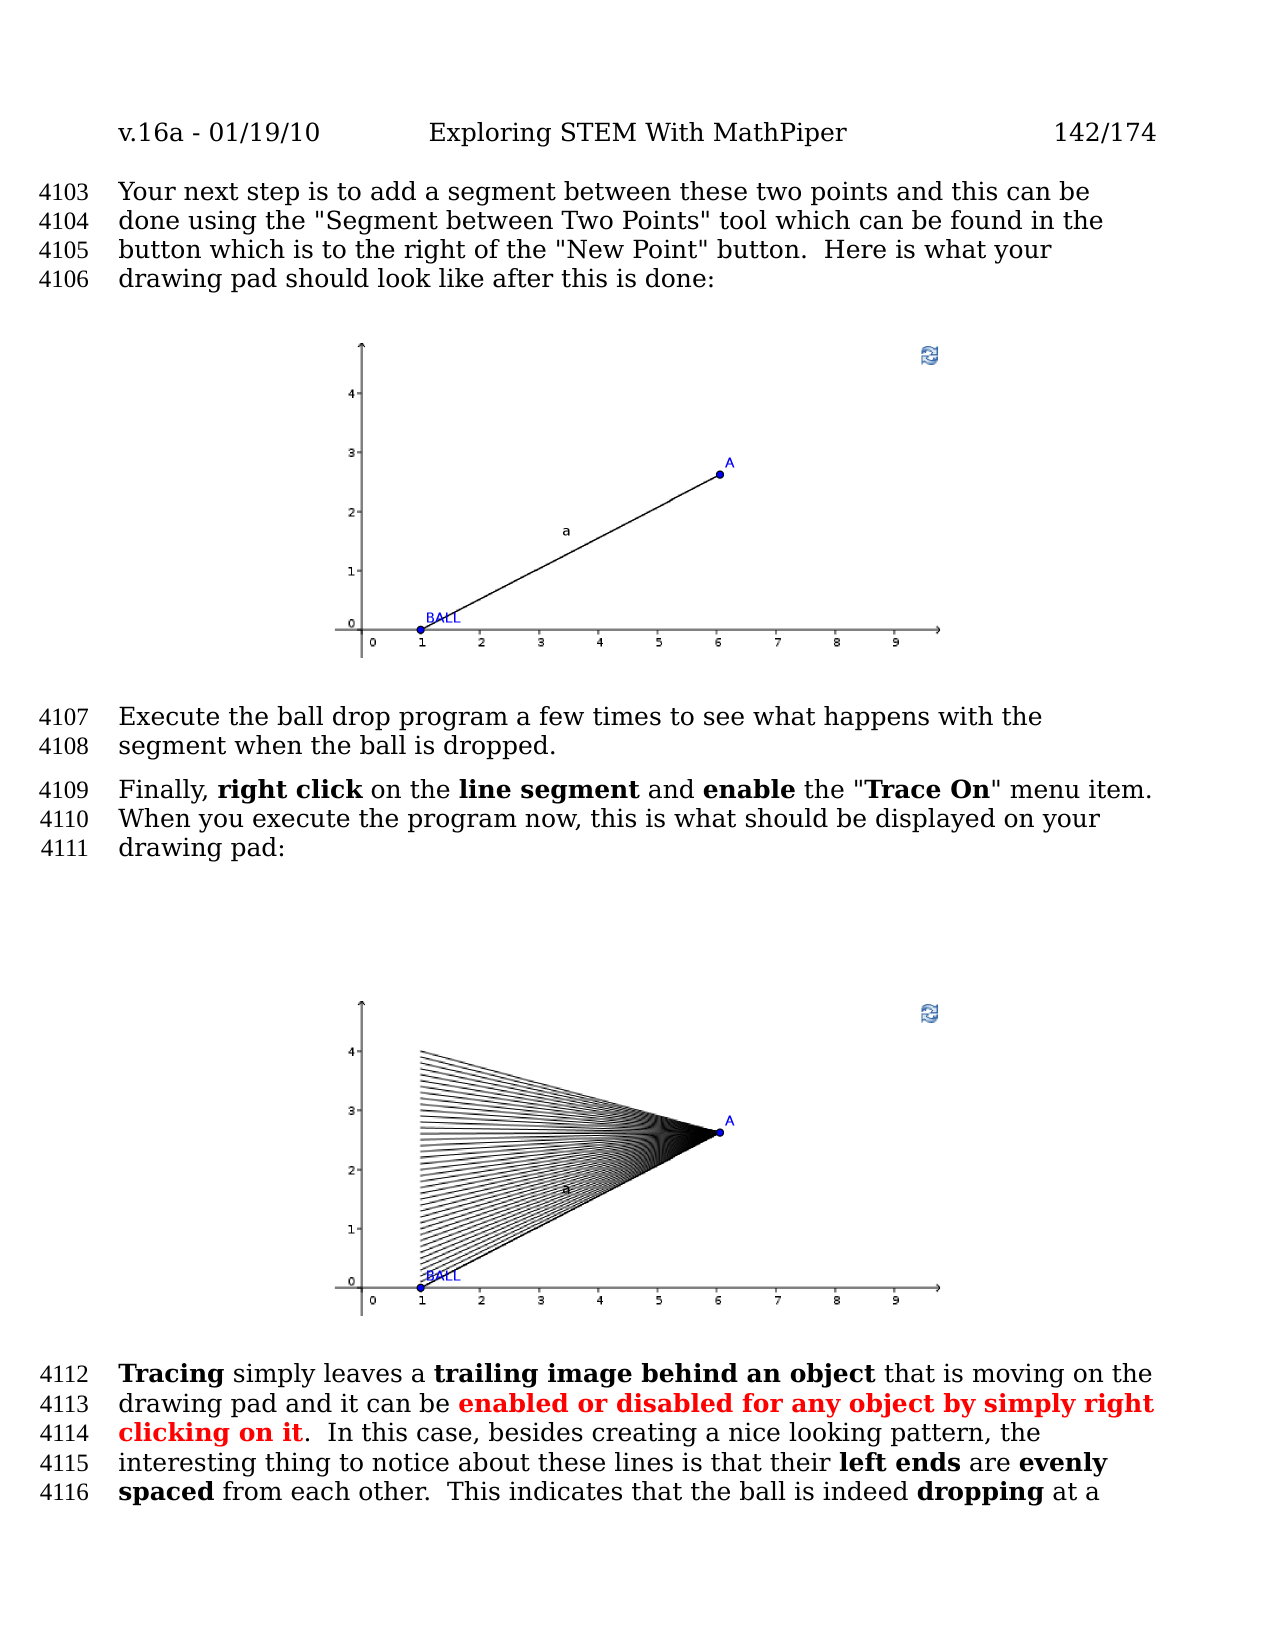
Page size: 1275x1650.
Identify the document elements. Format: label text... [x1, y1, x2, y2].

text Tracing simply leaves a trailing image behind an object that is moving on the drawing pad and it can be enabled or disabled for any object by simply right clicking on it. In this case, besides creating a nice looking pattern, the interesting thing to notice about these lines is that their left ends are evenly spaced from each other. This indicates that the ball is indeed dropping at a [118, 1359, 1157, 1506]
picture [334, 343, 941, 658]
text Your next step is to add a segment between these two points and this can be done using the "Segment between Two Points" tool which can be found in the button which is to the right of the "New Point" button. Here is what your drawing pad should look like after this is done: [118, 177, 1157, 293]
picture [334, 1001, 941, 1316]
text Execute the ball drop program a few times to see what happens with the segment when the ball is dropped. [118, 702, 1157, 760]
text Finally, right click on the line segment and enable the "Trace On" menu item. When you execute the program now, this is what should be displayed on your drawing pad: [118, 775, 1157, 863]
